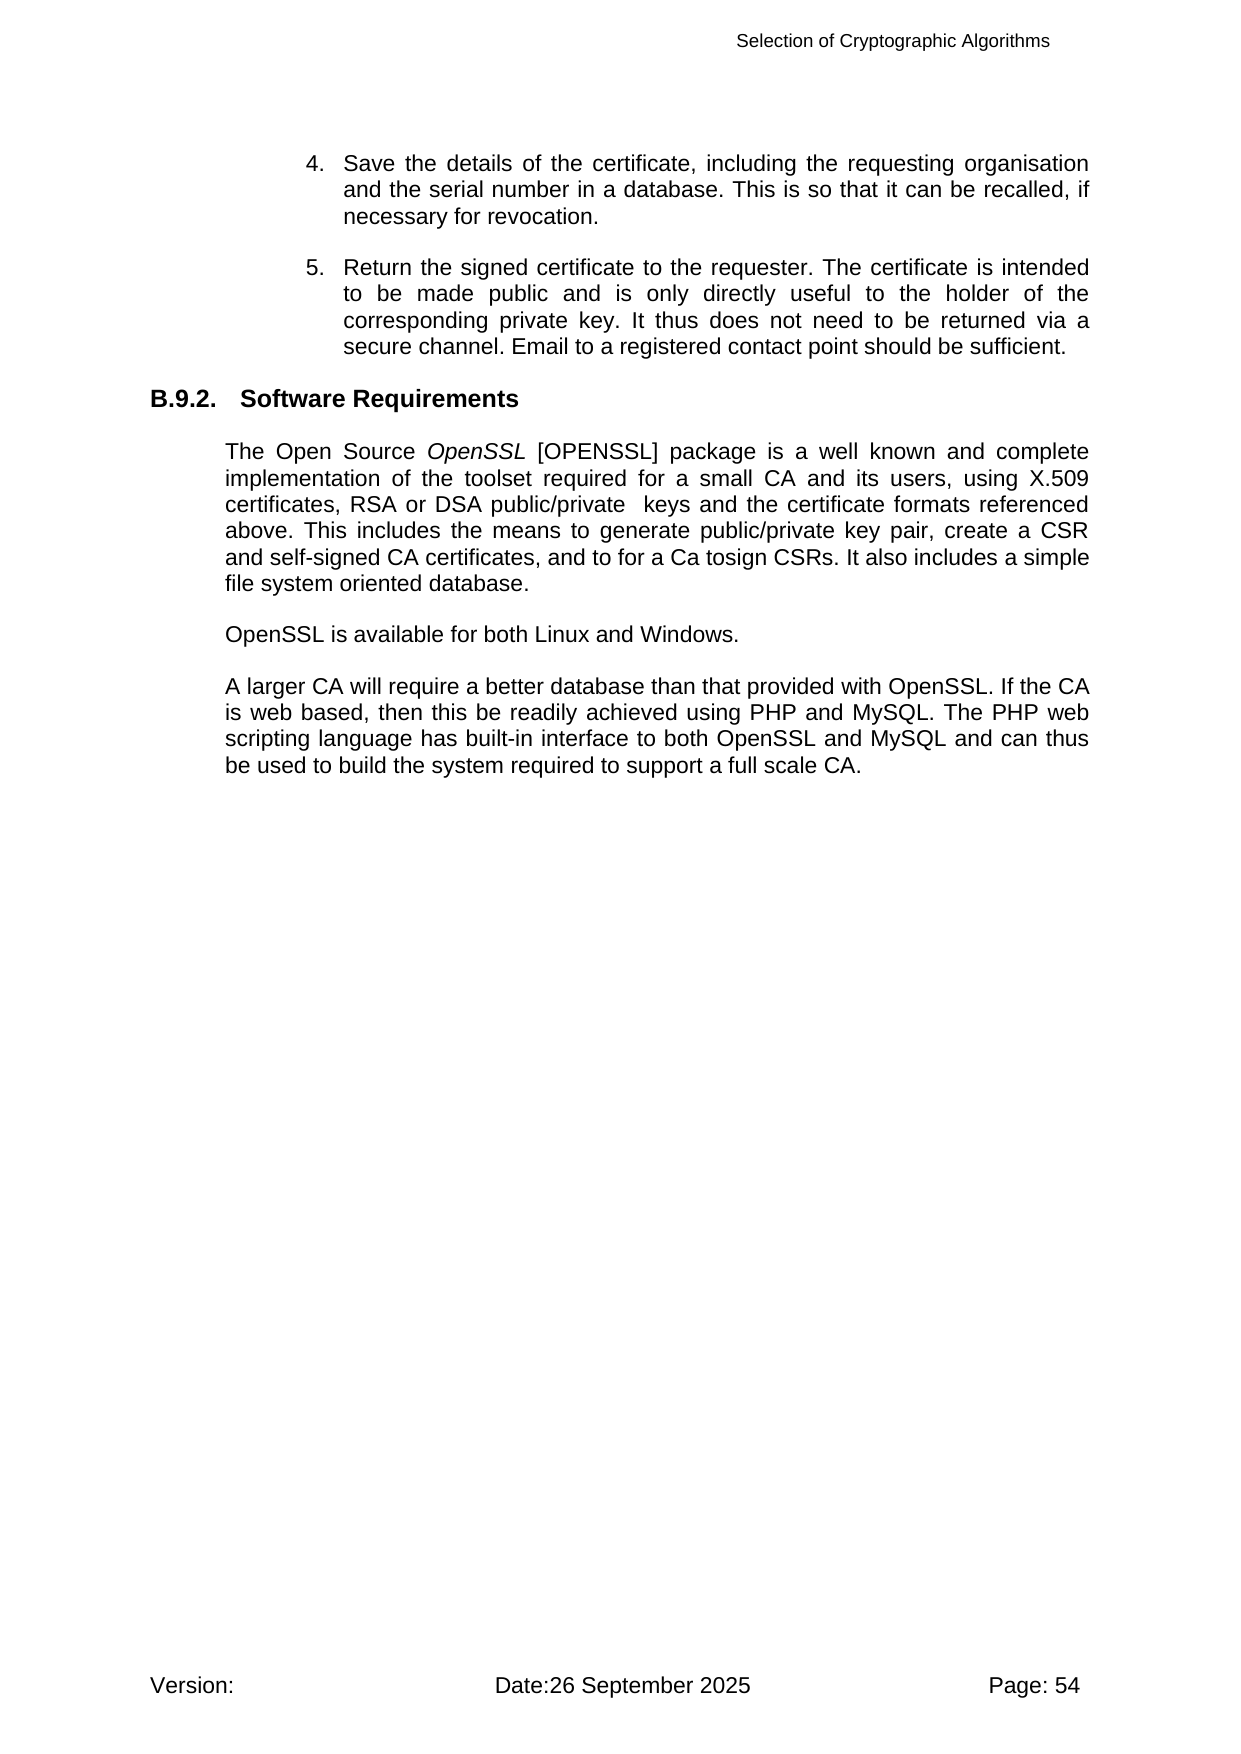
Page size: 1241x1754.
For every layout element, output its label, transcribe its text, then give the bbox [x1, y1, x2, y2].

text OpenSSL is available for both Linux and Windows. [225, 621, 1090, 648]
list Return the signed certificate to the requester. The certificate is intended to be made public and is only directly useful to the holder of the corresponding private key. It thus does not need to be returned via a secure channel. Email to a registered contact point should be sufficient. [306, 254, 1090, 359]
list Save the details of the certificate, including the requesting organisation and the serial number in a database. This is so that it can be recalled, if necessary for revocation. [306, 150, 1090, 229]
text The Open Source OpenSSL [OPENSSL] package is a well known and complete implementation of the toolset required for a small CA and its users, using X.509 certificates, RSA or DSA public/private keys and the certificate formats referenced above. This includes the means to generate public/private key pair, create a CSR and self-signed CA certificates, and to for a Ca tosign CSRs. It also includes a simple file system oriented database. [225, 438, 1090, 596]
subtitle Software Requirements [150, 384, 1090, 413]
text A larger CA will require a better database than that provided with OpenSSL. If the CA is web based, then this be readily achieved using PHP and MySQL. The PHP web scripting language has built-in interface to both OpenSSL and MySQL and can thus be used to build the system required to support a full scale CA. [225, 673, 1090, 778]
